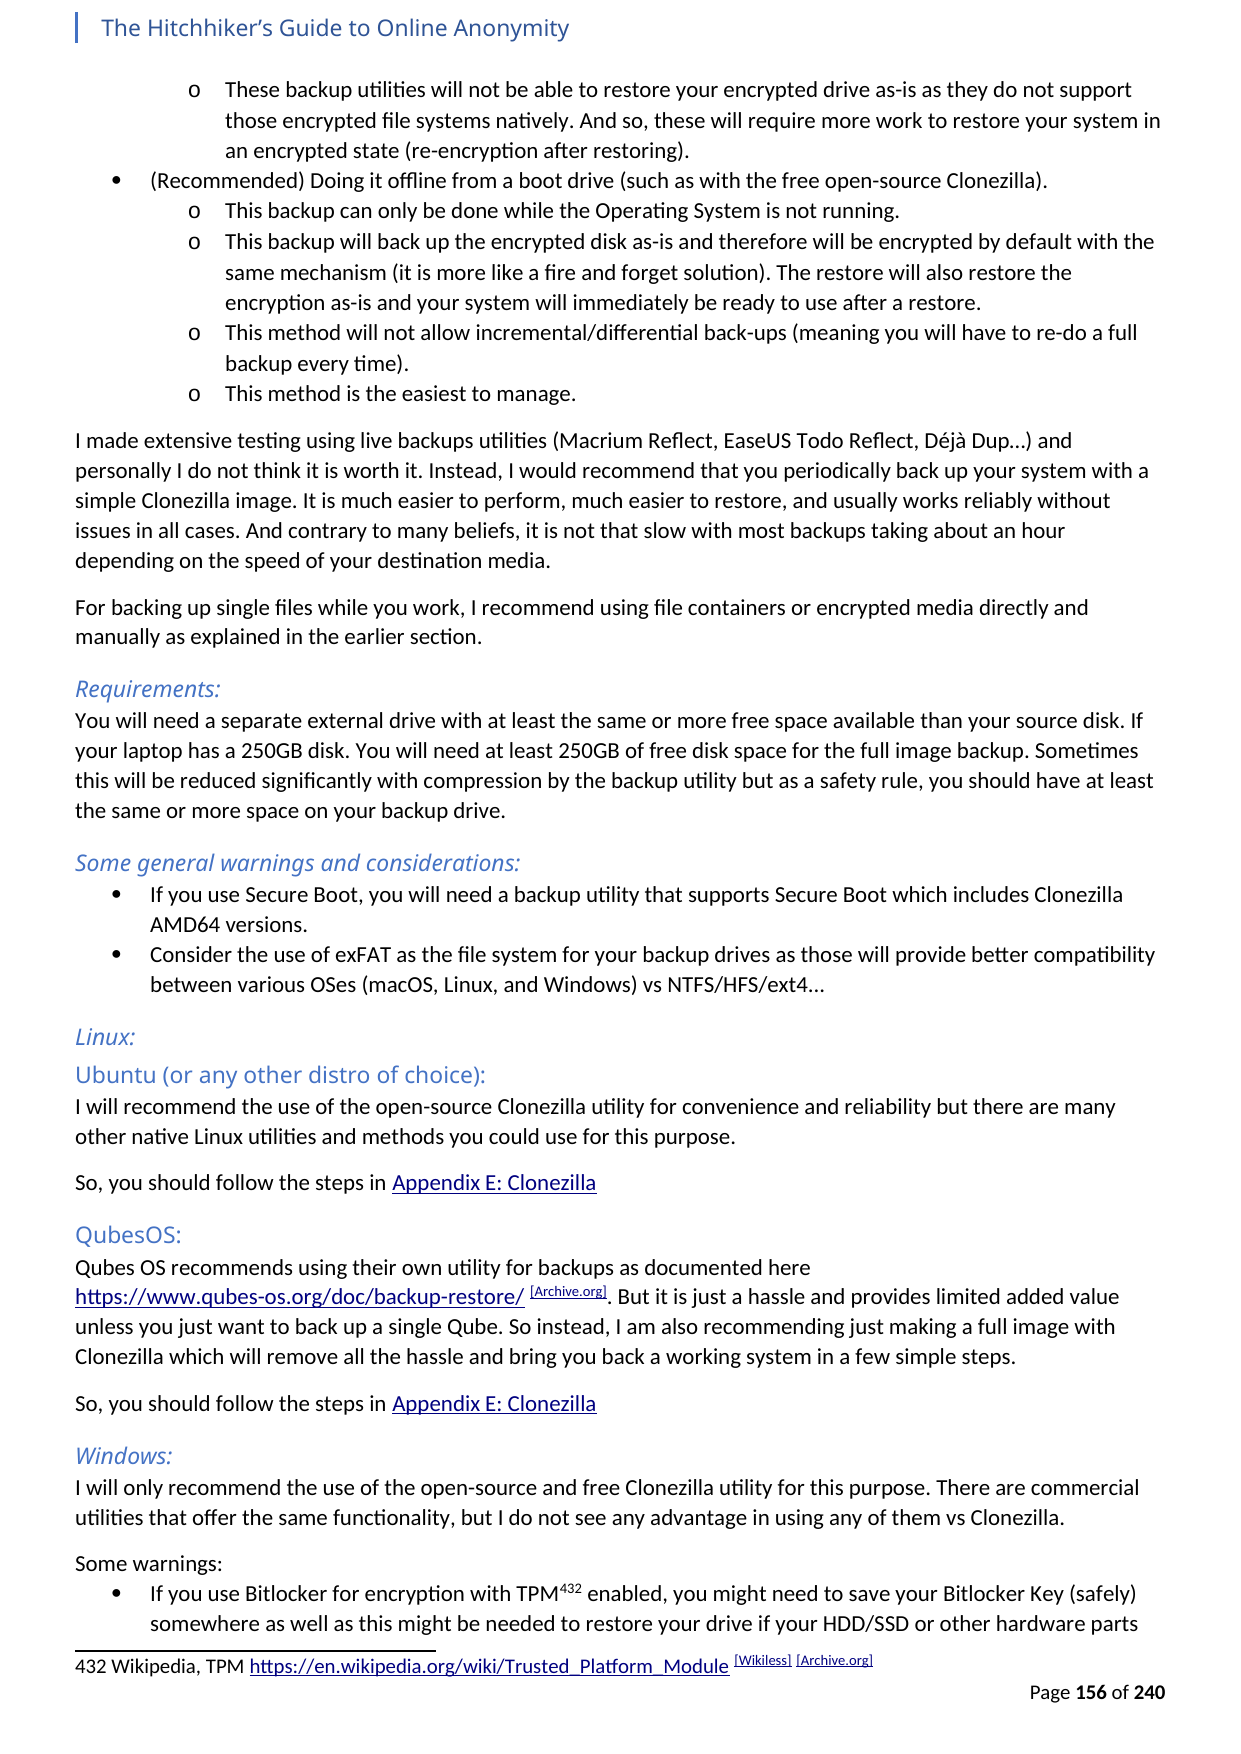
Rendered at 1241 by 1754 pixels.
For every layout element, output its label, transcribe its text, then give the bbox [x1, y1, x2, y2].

subtitle QubesOS: [75, 1219, 1165, 1250]
subtitle Some general warnings and considerations: [75, 847, 1165, 878]
list This backup will back up the encrypted disk as-is and therefore will be encrypted by default with the same mechanism (it is more like a fire and forget solution). The restore will also restore the encryption as-is and your system will immediately be ready to use after a restore. [187, 227, 1165, 316]
list This method is the easiest to manage. [187, 379, 1165, 408]
text Qubes OS recommends using their own utility for backups as documented here https://www.qubes-os.org/doc/backup-restore/ [Archive.org]. But it is just a hassle and provides limited added value unless you just want to back up a single Qube. So instead, I am also recommending just making a full image with Clonezilla which will remove all the hassle and bring you back a working system in a few simple steps. [75, 1253, 1165, 1370]
list Consider the use of exFAT as the file system for your backup drives as those will provide better compatibility between various OSes (macOS, Linux, and Windows) vs NTFS/HFS/ext4... [112, 940, 1165, 998]
subtitle Windows: [75, 1439, 1165, 1471]
subtitle Ubuntu (or any other distro of choice): [75, 1058, 1165, 1090]
list (Recommended) Doing it offline from a boot drive (such as with the free open-source Clonezilla). [112, 166, 1165, 194]
list These backup utilities will not be able to restore your encrypted drive as-is as they do not support those encrypted file systems natively. And so, these will require more work to restore your system in an encrypted state (re-encryption after restoring). [187, 75, 1165, 164]
subtitle Requirements: [75, 673, 1165, 704]
text So, you should follow the steps in Appendix E: Clonezilla [75, 1168, 1165, 1196]
subtitle Linux: [75, 1021, 1165, 1052]
text I made extensive testing using live backups utilities (Macrium Reflect, EaseUS Todo Reflect, Déjà Dup…) and personally I do not think it is worth it. Instead, I would recommend that you periodically back up your system with a simple Clonezilla image. It is much easier to perform, much easier to restore, and usually works reliably without issues in all cases. And contrary to many beliefs, it is not that slow with most backups taking about an hour depending on the speed of your destination media. [75, 426, 1165, 574]
text So, you should follow the steps in Appendix E: Clonezilla [75, 1389, 1165, 1417]
list This backup can only be done while the Operating System is not running. [187, 196, 1165, 225]
list If you use Secure Boot, you will need a backup utility that supports Secure Boot which includes Clonezilla AMD64 versions. [112, 881, 1165, 938]
text I will only recommend the use of the open-source and free Clonezilla utility for this purpose. There are commercial utilities that offer the same functionality, but I do not see any advantage in using any of them vs Clonezilla. [75, 1473, 1165, 1531]
list If you use Bitlocker for encryption with TPM enabled, you might need to save your Bitlocker Key (safely) somewhere as well as this might be needed to restore your drive if your HDD/SSD or other hardware parts [112, 1579, 1165, 1637]
text Some warnings: [75, 1549, 1165, 1577]
list This method will not allow incremental/differential back-ups (meaning you will have to re-do a full backup every time). [187, 318, 1165, 377]
text For backing up single files while you work, I recommend using file containers or encrypted media directly and manually as explained in the earlier section. [75, 593, 1165, 651]
text You will need a separate external drive with at least the same or more free space available than your source disk. If your laptop has a 250GB disk. You will need at least 250GB of free disk space for the full image backup. Sometimes this will be reduced significantly with compression by the backup utility but as a safety rule, you should have at least the same or more space on your backup drive. [75, 707, 1165, 824]
list Wikipedia, TPM https://en.wikipedia.org/wiki/Trusted_Platform_Module [Wikiless] [Archive.org] [75, 1651, 1165, 1679]
text I will recommend the use of the open-source Clonezilla utility for convenience and reliability but there are many other native Linux utilities and methods you could use for this purpose. [75, 1092, 1165, 1150]
